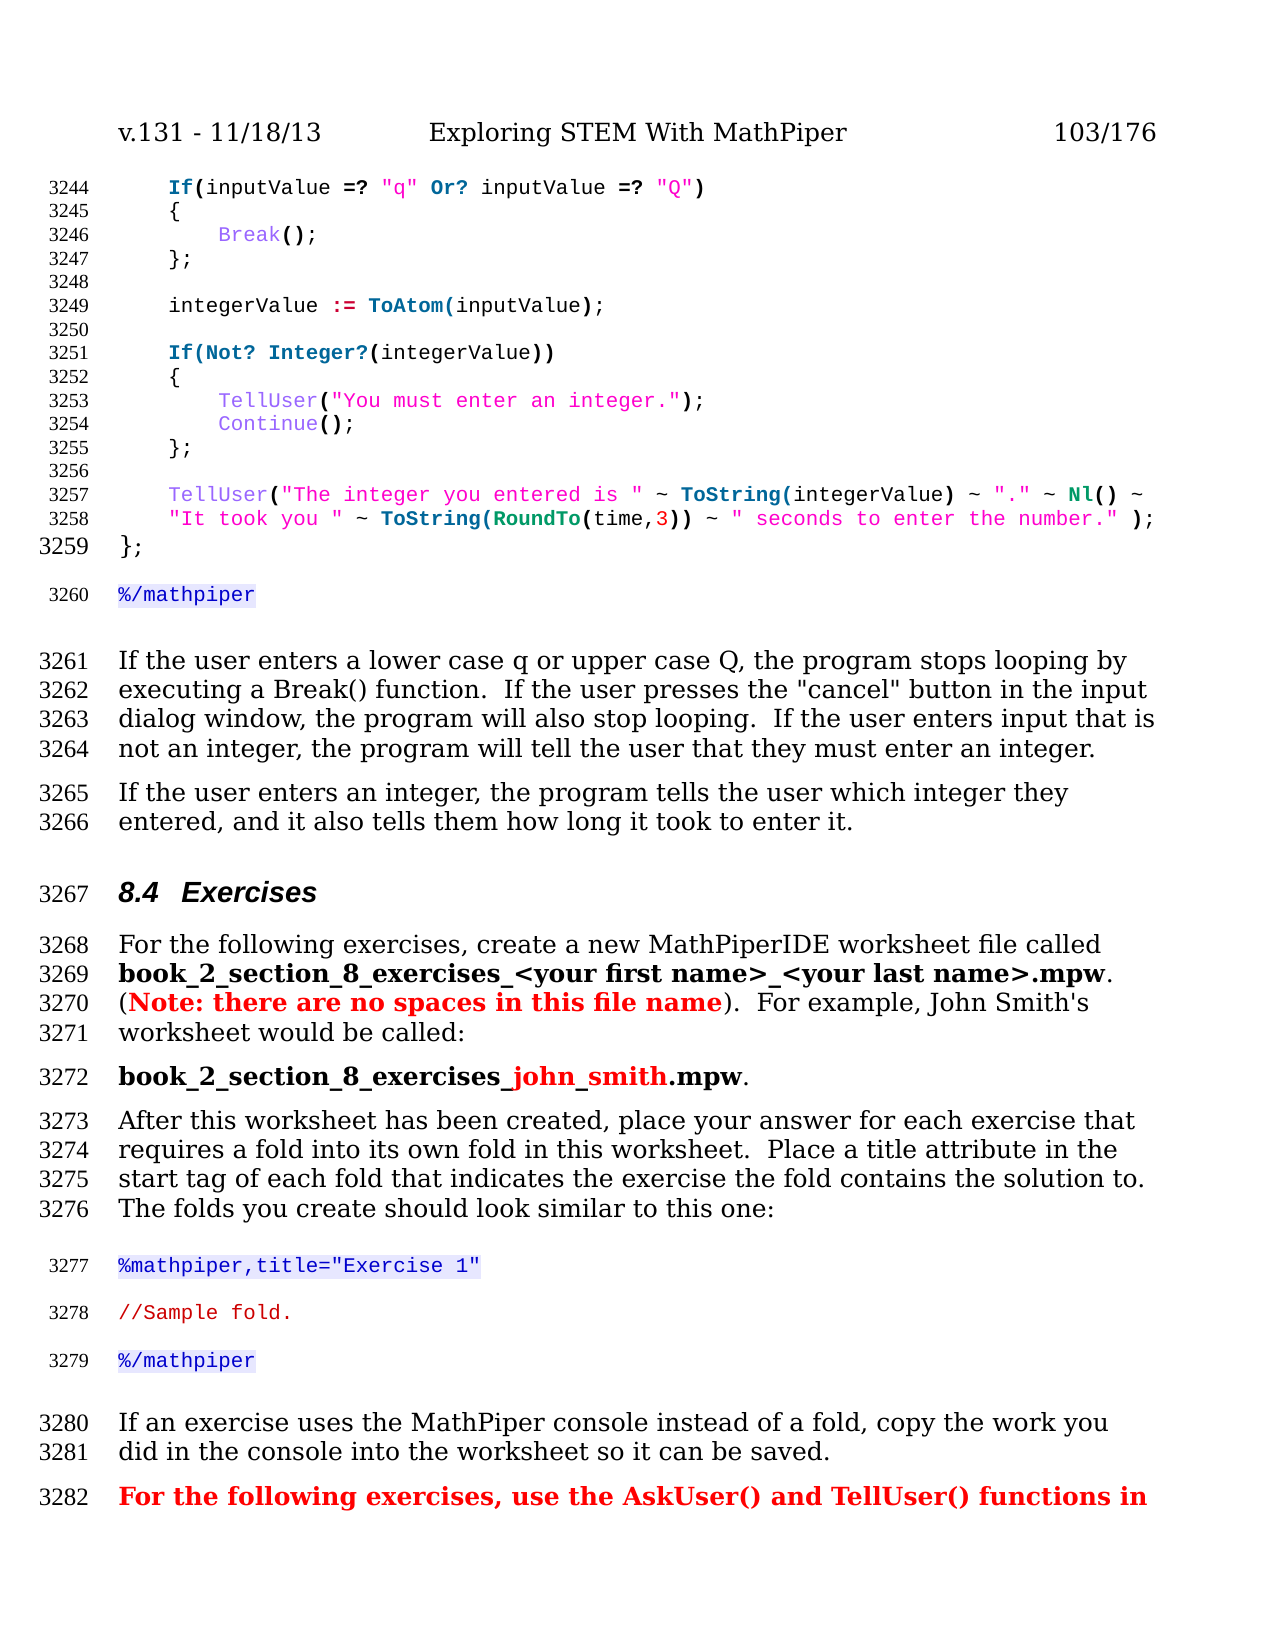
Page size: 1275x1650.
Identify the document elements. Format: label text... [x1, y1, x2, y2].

text }; [118, 437, 1157, 461]
text If the user enters an integer, the program tells the user which integer they entered, and it also tells them how long it took to enter it. [118, 778, 1157, 836]
text For the following exercises, use the AskUser() and TellUser() functions in [118, 1481, 1157, 1511]
text TellUser("You must enter an integer."); [118, 389, 1157, 413]
text { [118, 200, 1157, 224]
text Continue(); [118, 413, 1157, 437]
text %/mathpiper [118, 584, 1157, 608]
subtitle Exercises [118, 875, 1157, 909]
text If the user enters a lower case q or upper case Q, the program stops looping by executing a Break() function. If the user presses the "cancel" button in the input dialog window, the program will also stop looping. If the user enters input that is not an integer, the program will tell the user that they must enter an integer. [118, 646, 1157, 763]
text Break(); [118, 224, 1157, 248]
text %/mathpiper [118, 1349, 1157, 1373]
text If an exercise uses the MathPiper console instead of a fold, copy the work you did in the console into the worksheet so it can be saved. [118, 1408, 1157, 1466]
text book_2_section_8_exercises_john_smith.mpw. [118, 1062, 1157, 1091]
text integerValue := ToAtom(inputValue); [118, 295, 1157, 319]
text After this worksheet has been created, place your answer for each exercise that requires a fold into its own fold in this worksheet. Place a title attribute in the start tag of each fold that indicates the exercise the fold contains the solution to. The folds you create should look similar to this one: [118, 1106, 1157, 1223]
text If(Not? Integer?(integerValue)) [118, 342, 1157, 366]
text If(inputValue =? "q" Or? inputValue =? "Q") [118, 177, 1157, 200]
text For the following exercises, create a new MathPiperIDE worksheet file called book_2_section_8_exercises_<your first name>_<your last name>.mpw. (Note: there are no spaces in this file name). For example, John Smith's worksheet would be called: [118, 930, 1157, 1047]
text }; [118, 248, 1157, 271]
text { [118, 366, 1157, 389]
text }; [118, 531, 1157, 561]
text TellUser("The integer you entered is " ~ ToString(integerValue) ~ "." ~ Nl() ~ [118, 484, 1157, 508]
text //Sample fold. [118, 1302, 1157, 1326]
text "It took you " ~ ToString(RoundTo(time,3)) ~ " seconds to enter the number." ); [118, 508, 1157, 531]
text %mathpiper,title="Exercise 1" [118, 1255, 1157, 1279]
